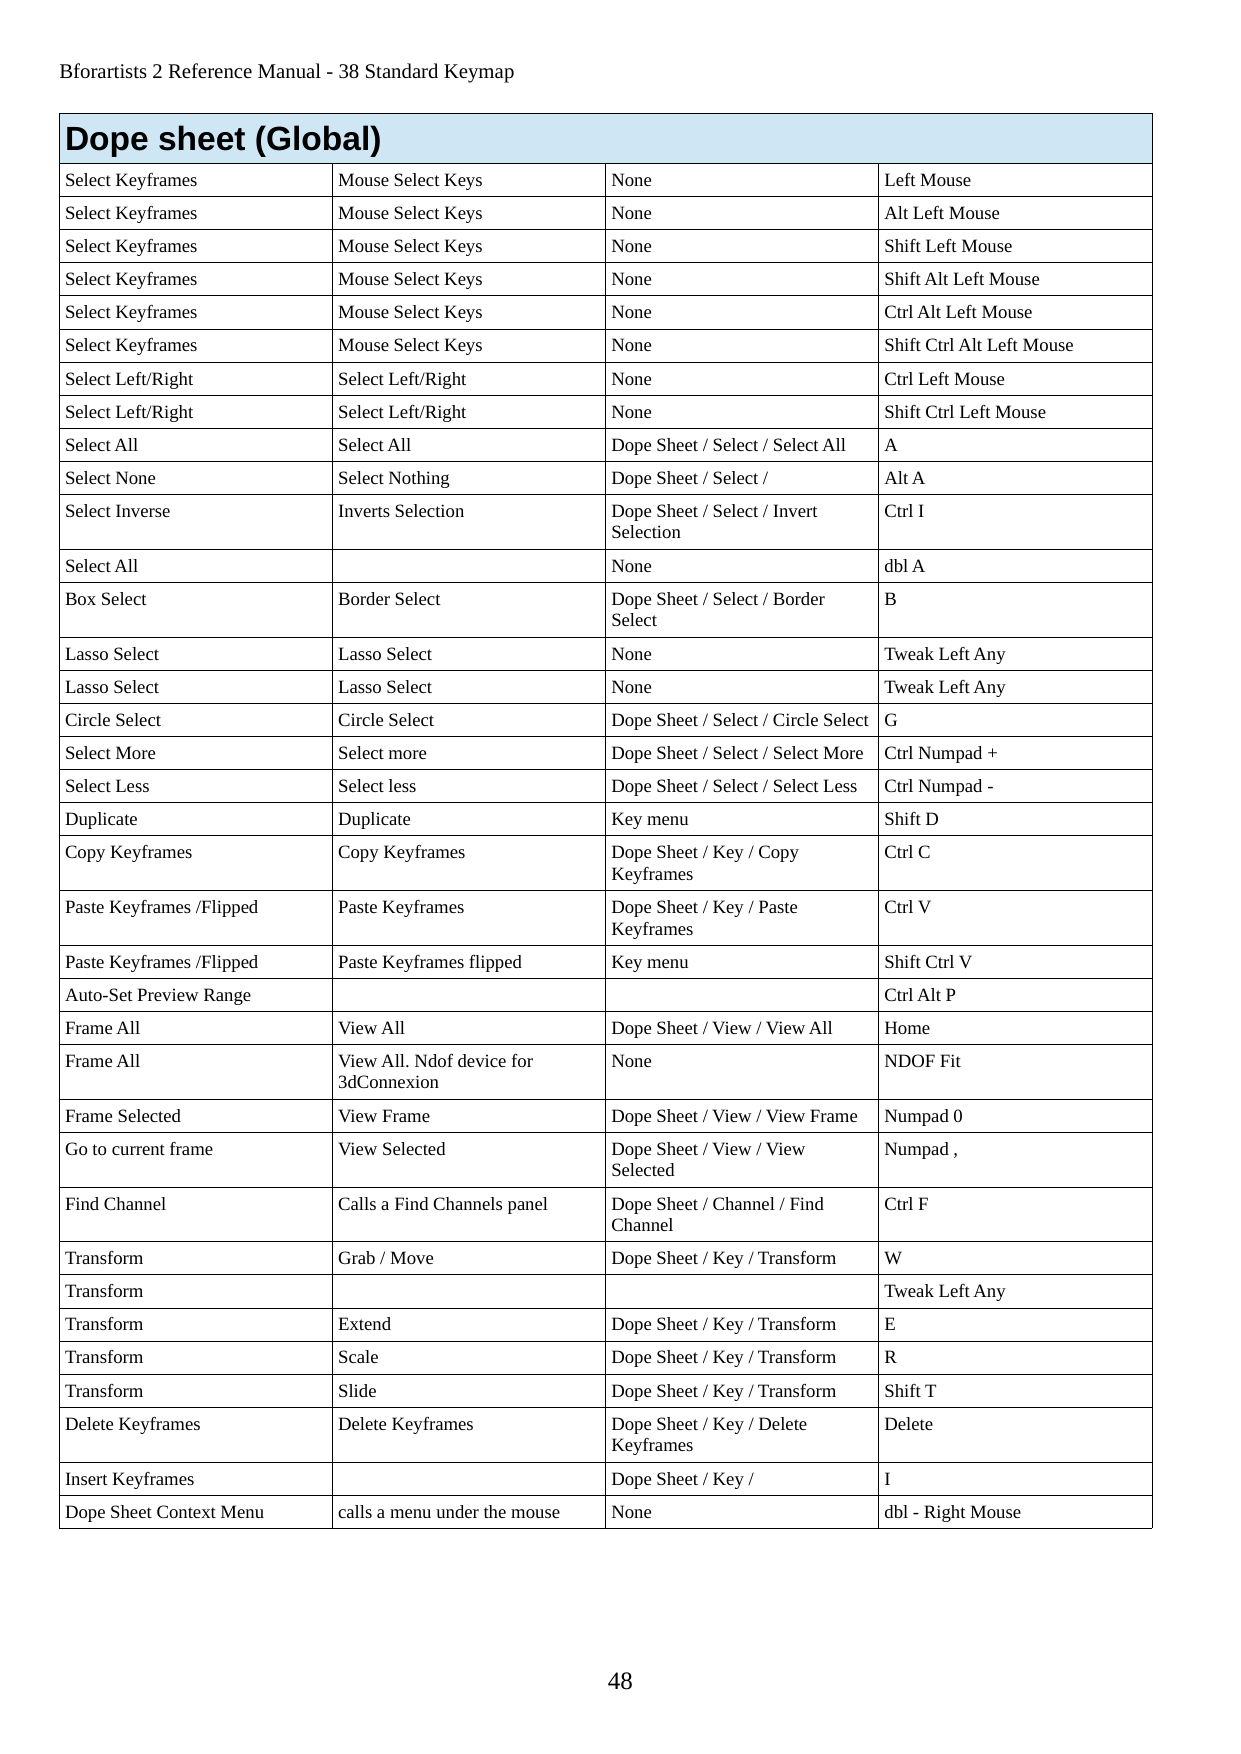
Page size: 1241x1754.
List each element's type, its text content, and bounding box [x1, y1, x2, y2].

table_cell Paste Keyframes /Flipped [60, 891, 332, 945]
table_cell [606, 1275, 878, 1307]
table_cell Key menu [606, 803, 878, 835]
table_cell Ctrl Left Mouse [879, 363, 1152, 395]
table_cell Alt A [879, 462, 1152, 494]
table_cell None [606, 550, 878, 582]
table_cell Mouse Select Keys [333, 230, 605, 262]
table_cell Tweak Left Any [879, 638, 1152, 670]
table_cell Key menu [606, 946, 878, 978]
table_cell None [606, 396, 878, 428]
table_cell Lasso Select [60, 638, 332, 670]
table_cell None [606, 1045, 878, 1099]
table_cell Dope Sheet / Key / [606, 1463, 878, 1495]
table_cell Ctrl F [879, 1188, 1152, 1241]
table_cell Grab / Move [333, 1242, 605, 1274]
table_cell Frame All [60, 1045, 332, 1099]
table_cell Dope Sheet / Select / [606, 462, 878, 494]
table_cell [333, 1275, 605, 1307]
table_cell Tweak Left Any [879, 1275, 1152, 1307]
table_cell Select more [333, 737, 605, 769]
table_cell None [606, 330, 878, 362]
table_header Dope sheet (Global) [60, 114, 1152, 163]
table_cell Dope Sheet / Key / Transform [606, 1375, 878, 1407]
table_cell Select Left/Right [60, 363, 332, 395]
table_cell None [606, 263, 878, 295]
table_cell NDOF Fit [879, 1045, 1152, 1099]
table_cell Select Nothing [333, 462, 605, 494]
table_cell B [879, 583, 1152, 637]
table_cell None [606, 164, 878, 196]
table_cell Frame All [60, 1012, 332, 1044]
table_cell Dope Sheet / Key / Transform [606, 1309, 878, 1341]
table_cell Dope Sheet / Key / Copy Keyframes [606, 836, 878, 890]
table_cell Dope Sheet / View / View All [606, 1012, 878, 1044]
table_cell Slide [333, 1375, 605, 1407]
table_cell calls a menu under the mouse [333, 1496, 605, 1528]
table_cell None [606, 638, 878, 670]
table_cell Select Less [60, 770, 332, 802]
table_cell [333, 550, 605, 582]
table_cell Dope Sheet / Channel / Find Channel [606, 1188, 878, 1241]
table_cell Select More [60, 737, 332, 769]
table_cell Select Keyframes [60, 164, 332, 196]
table_cell Mouse Select Keys [333, 197, 605, 229]
table_cell Select Keyframes [60, 263, 332, 295]
table_cell None [606, 230, 878, 262]
table_cell None [606, 1496, 878, 1528]
table_cell Border Select [333, 583, 605, 637]
table_cell Transform [60, 1342, 332, 1374]
table_cell Home [879, 1012, 1152, 1044]
table_cell Dope Sheet / Select / Invert Selection [606, 495, 878, 549]
table_cell Select Inverse [60, 495, 332, 549]
table_cell Ctrl C [879, 836, 1152, 890]
table_cell Scale [333, 1342, 605, 1374]
table_cell Select less [333, 770, 605, 802]
table_cell Delete [879, 1408, 1152, 1462]
table_cell Shift Alt Left Mouse [879, 263, 1152, 295]
table_cell dbl A [879, 550, 1152, 582]
table_cell Select All [333, 429, 605, 461]
table_cell Circle Select [333, 704, 605, 736]
table_cell Dope Sheet / Select / Circle Select [606, 704, 878, 736]
table_cell Ctrl Numpad + [879, 737, 1152, 769]
table_cell Paste Keyframes flipped [333, 946, 605, 978]
table_cell G [879, 704, 1152, 736]
table_cell Dope Sheet / View / View Frame [606, 1100, 878, 1132]
table_cell None [606, 363, 878, 395]
table_cell Calls a Find Channels panel [333, 1188, 605, 1241]
table_cell A [879, 429, 1152, 461]
table_cell Lasso Select [333, 638, 605, 670]
table_cell Transform [60, 1309, 332, 1341]
table_cell Go to current frame [60, 1133, 332, 1187]
table_cell Dope Sheet / Key / Transform [606, 1242, 878, 1274]
table_cell Dope Sheet / View / View Selected [606, 1133, 878, 1187]
table_cell Shift Ctrl V [879, 946, 1152, 978]
table_cell Ctrl Numpad - [879, 770, 1152, 802]
table_cell Transform [60, 1242, 332, 1274]
table_cell Shift D [879, 803, 1152, 835]
table_cell Select Left/Right [60, 396, 332, 428]
table_cell View Frame [333, 1100, 605, 1132]
table_cell Select All [60, 550, 332, 582]
table_cell Dope Sheet / Key / Transform [606, 1342, 878, 1374]
table_cell View All. Ndof device for 3dConnexion [333, 1045, 605, 1099]
table_cell dbl - Right Mouse [879, 1496, 1152, 1528]
table_cell W [879, 1242, 1152, 1274]
table_cell Select Keyframes [60, 197, 332, 229]
table_cell E [879, 1309, 1152, 1341]
table_cell Select Left/Right [333, 363, 605, 395]
table_cell Lasso Select [333, 671, 605, 703]
table_cell Mouse Select Keys [333, 164, 605, 196]
table_cell Select All [60, 429, 332, 461]
table_cell Numpad 0 [879, 1100, 1152, 1132]
table_cell [606, 979, 878, 1011]
table_cell Dope Sheet / Select / Border Select [606, 583, 878, 637]
table_cell Ctrl V [879, 891, 1152, 945]
table_cell Copy Keyframes [60, 836, 332, 890]
table_cell Ctrl I [879, 495, 1152, 549]
table_cell Inverts Selection [333, 495, 605, 549]
table_cell Shift T [879, 1375, 1152, 1407]
table_cell Duplicate [60, 803, 332, 835]
table_cell None [606, 296, 878, 328]
table_cell Duplicate [333, 803, 605, 835]
table_cell Circle Select [60, 704, 332, 736]
table_cell [333, 979, 605, 1011]
table_cell Select None [60, 462, 332, 494]
table_cell Copy Keyframes [333, 836, 605, 890]
table_cell Dope Sheet Context Menu [60, 1496, 332, 1528]
table_cell Paste Keyframes [333, 891, 605, 945]
table_cell Numpad , [879, 1133, 1152, 1187]
table_cell Select Keyframes [60, 330, 332, 362]
table_cell Dope Sheet / Select / Select Less [606, 770, 878, 802]
table_cell None [606, 197, 878, 229]
table_cell Dope Sheet / Key / Paste Keyframes [606, 891, 878, 945]
table_cell Dope Sheet / Select / Select More [606, 737, 878, 769]
table_cell None [606, 671, 878, 703]
table_cell Extend [333, 1309, 605, 1341]
table_cell Insert Keyframes [60, 1463, 332, 1495]
table_cell Shift Ctrl Left Mouse [879, 396, 1152, 428]
table_cell Mouse Select Keys [333, 330, 605, 362]
table_cell Find Channel [60, 1188, 332, 1241]
table_cell Dope Sheet / Select / Select All [606, 429, 878, 461]
table_cell Dope Sheet / Key / Delete Keyframes [606, 1408, 878, 1462]
table_cell Delete Keyframes [60, 1408, 332, 1462]
table_cell Left Mouse [879, 164, 1152, 196]
table_cell Select Left/Right [333, 396, 605, 428]
table_cell Ctrl Alt P [879, 979, 1152, 1011]
table_cell Select Keyframes [60, 296, 332, 328]
table_cell Alt Left Mouse [879, 197, 1152, 229]
table_cell Lasso Select [60, 671, 332, 703]
table_cell View Selected [333, 1133, 605, 1187]
table_cell Shift Ctrl Alt Left Mouse [879, 330, 1152, 362]
table_cell Ctrl Alt Left Mouse [879, 296, 1152, 328]
table_cell Shift Left Mouse [879, 230, 1152, 262]
table_cell Auto-Set Preview Range [60, 979, 332, 1011]
table_cell Box Select [60, 583, 332, 637]
table_cell R [879, 1342, 1152, 1374]
table_cell Select Keyframes [60, 230, 332, 262]
table_cell Tweak Left Any [879, 671, 1152, 703]
table_cell Mouse Select Keys [333, 296, 605, 328]
table_cell View All [333, 1012, 605, 1044]
table_cell Mouse Select Keys [333, 263, 605, 295]
table_cell Frame Selected [60, 1100, 332, 1132]
table_cell Delete Keyframes [333, 1408, 605, 1462]
table_cell Transform [60, 1375, 332, 1407]
table_cell Transform [60, 1275, 332, 1307]
table_cell [333, 1463, 605, 1495]
table_cell Paste Keyframes /Flipped [60, 946, 332, 978]
table_cell I [879, 1463, 1152, 1495]
